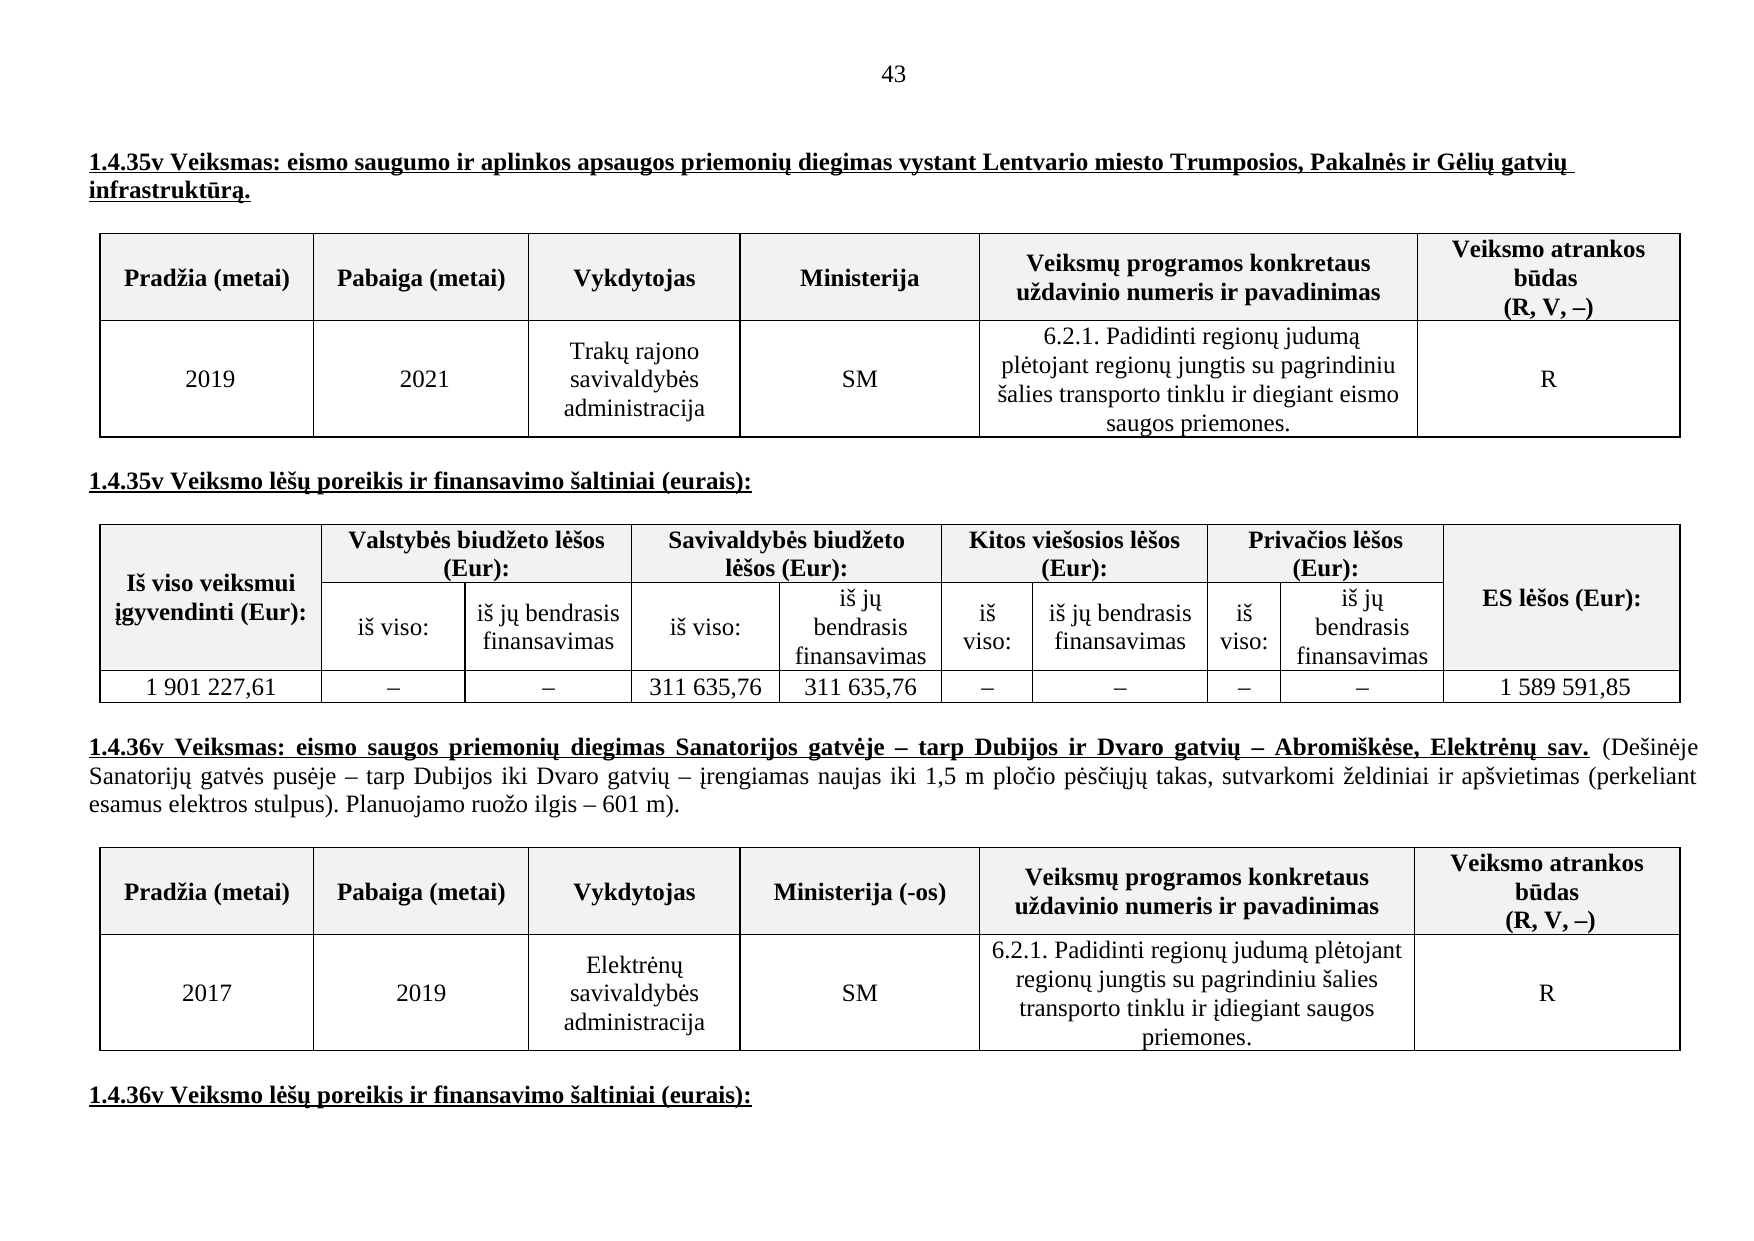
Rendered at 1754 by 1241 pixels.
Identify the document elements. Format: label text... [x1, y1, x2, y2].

table_cell R [1418, 321, 1679, 436]
table_header Pradžia (metai) [101, 848, 313, 934]
table_cell iš jų bendrasis finansavimas [466, 583, 631, 669]
table_cell 311 635,76 [632, 671, 779, 702]
table_header Pradžia (metai) [101, 234, 313, 320]
table_header Veiksmų programos konkretaus uždavinio numeris ir pavadinimas [980, 234, 1417, 320]
table_header Pabaiga (metai) [314, 848, 528, 934]
table_cell iš jų bendrasis finansavimas [1033, 583, 1207, 669]
table_header Privačios lėšos (Eur): [1208, 525, 1443, 582]
table_header Savivaldybės biudžeto lėšos (Eur): [632, 525, 941, 582]
table_cell – [942, 671, 1032, 702]
table_header Kitos viešosios lėšos (Eur): [942, 525, 1207, 582]
table_header Veiksmo atrankos būdas (R, V, –) [1418, 234, 1679, 320]
table_cell iš viso: [1208, 583, 1280, 669]
table_cell Elektrėnų savivaldybės administracija [529, 935, 739, 1050]
table_header ES lėšos (Eur): [1444, 525, 1679, 669]
table_cell 2019 [314, 935, 528, 1050]
table_cell iš viso: [632, 583, 779, 669]
table_cell – [1208, 671, 1280, 702]
table_cell – [322, 671, 464, 702]
table_header Vykdytojas [529, 848, 739, 934]
table_cell 6.2.1. Padidinti regionų judumą plėtojant regionų jungtis su pagrindiniu šalies transporto tinklu ir įdiegiant saugos priemones. [980, 935, 1414, 1050]
text 1.4.36v Veiksmas: eismo saugos priemonių diegimas Sanatorijos gatvėje – tarp Dubijos ir Dvaro gatvių – Abromiškėse, Elektrėnų sav. (Dešinėje Sanatorijų gatvės pusėje – tarp Dubijos iki Dvaro gatvių – įrengiamas naujas iki 1,5 m pločio pėsčiųjų takas, sutvarkomi želdiniai ir apšvietimas (perkeliant esamus elektros stulpus). Planuojamo ruožo ilgis – 601 m). [89, 732, 1698, 818]
table_cell R [1415, 935, 1679, 1050]
table_header Valstybės biudžeto lėšos (Eur): [322, 525, 631, 582]
table_header Ministerija (-os) [741, 848, 979, 934]
table_cell 2019 [101, 321, 313, 436]
table_header Pabaiga (metai) [314, 234, 528, 320]
table_cell 311 635,76 [780, 671, 941, 702]
table_header Veiksmo atrankos būdas (R, V, –) [1415, 848, 1679, 934]
table_header Veiksmų programos konkretaus uždavinio numeris ir pavadinimas [980, 848, 1414, 934]
table_cell SM [741, 935, 979, 1050]
table_cell 6.2.1. Padidinti regionų judumą plėtojant regionų jungtis su pagrindiniu šalies transporto tinklu ir diegiant eismo saugos priemones. [980, 321, 1417, 436]
table_cell 1 589 591,85 [1444, 671, 1679, 702]
table_cell 1 901 227,61 [101, 671, 321, 702]
table_header Vykdytojas [529, 234, 739, 320]
table_cell 2017 [101, 935, 313, 1050]
table_cell – [466, 671, 631, 702]
text 1.4.36v Veiksmo lėšų poreikis ir finansavimo šaltiniai (eurais): [89, 1080, 1698, 1109]
table_cell iš viso: [942, 583, 1032, 669]
table_cell Trakų rajono savivaldybės administracija [529, 321, 739, 436]
table_cell iš jų bendrasis finansavimas [1281, 583, 1443, 669]
text 1.4.35v Veiksmo lėšų poreikis ir finansavimo šaltiniai (eurais): [89, 466, 1698, 495]
table_cell iš jų bendrasis finansavimas [780, 583, 941, 669]
text 1.4.35v Veiksmas: eismo saugumo ir aplinkos apsaugos priemonių diegimas vystant Lentvario miesto Trumposios, Pakalnės ir Gėlių gatvių infrastruktūrą. [89, 147, 1698, 204]
table_cell – [1281, 671, 1443, 702]
table_cell iš viso: [322, 583, 464, 669]
table_header Iš viso veiksmui įgyvendinti (Eur): [101, 525, 321, 669]
table_cell 2021 [314, 321, 528, 436]
table_header Ministerija [741, 234, 979, 320]
table_cell SM [741, 321, 979, 436]
table_cell – [1033, 671, 1207, 702]
